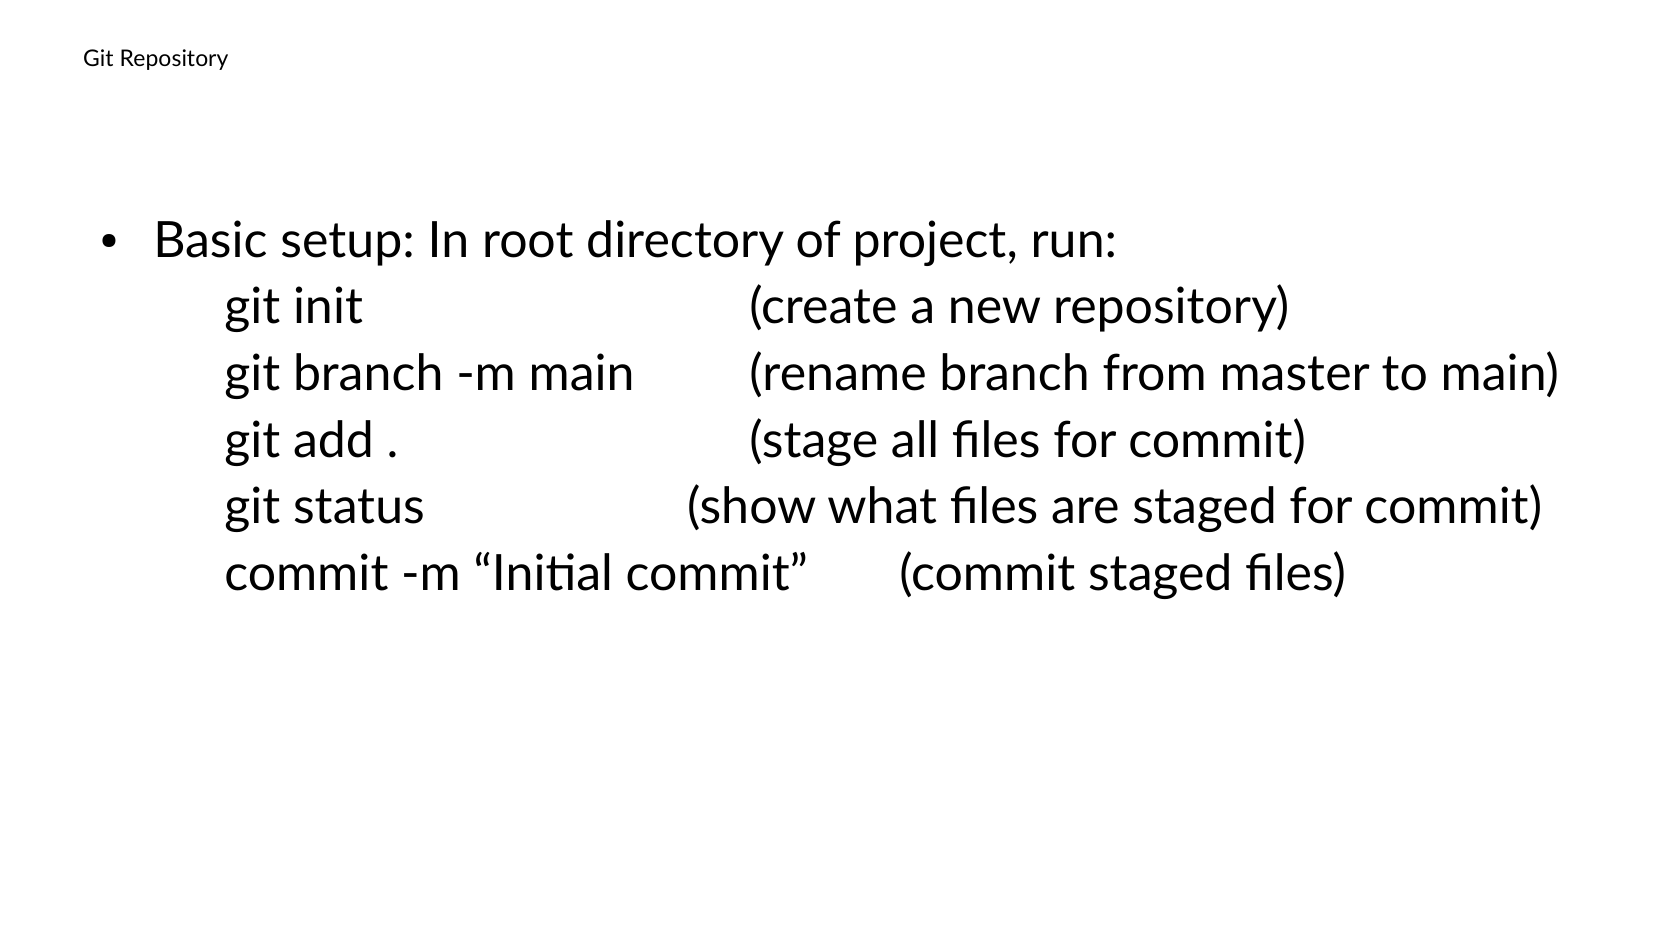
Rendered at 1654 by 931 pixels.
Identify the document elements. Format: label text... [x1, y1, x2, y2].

title Git Repository [83, 0, 1571, 119]
list Basic setup: In root directory of project, run: git init (create a new repository) git branch -m main (rename branch from master to main) git add . (stage all files for commit) git status (show what files are staged for commit) commit -m “Initial commit” (commit staged files) [82, 217, 1571, 839]
